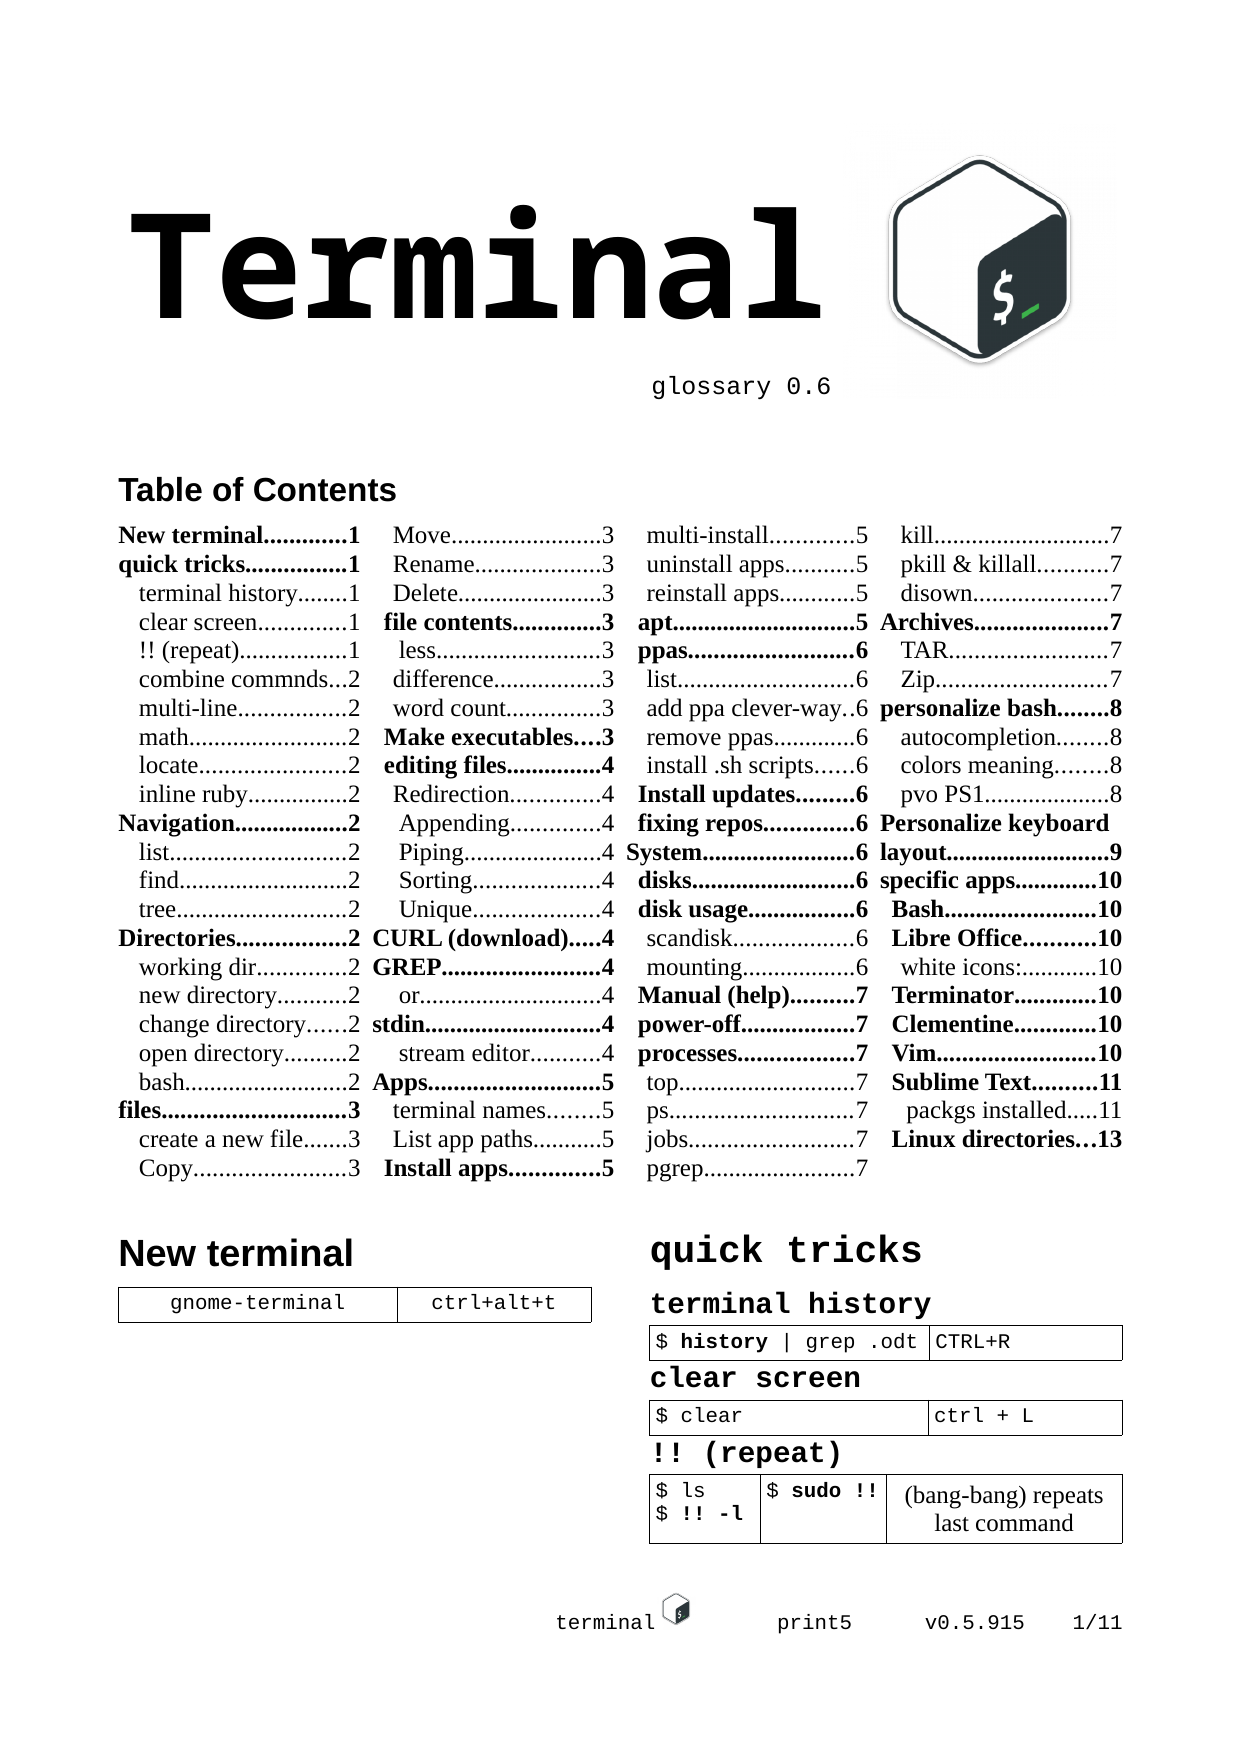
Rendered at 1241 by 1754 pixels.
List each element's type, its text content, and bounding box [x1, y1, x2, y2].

text Unique 4 [398, 894, 614, 923]
text scandisk 6 [646, 923, 868, 952]
text New terminal 1 [118, 521, 360, 549]
text Manual (help) 7 [638, 981, 868, 1009]
text terminal history 1 [139, 578, 360, 607]
text Zip 7 [900, 664, 1122, 693]
table_header $ ls $ !! -l [650, 1475, 760, 1543]
text editing files 4 [384, 751, 614, 779]
text files 3 [118, 1096, 360, 1124]
picture [842, 123, 1117, 399]
text remove ppas 6 [646, 722, 868, 751]
picture [655, 1588, 697, 1630]
text multi-install 5 [646, 521, 868, 549]
text uninstall apps 5 [646, 549, 868, 578]
text stream editor 4 [398, 1038, 614, 1067]
text open directory 2 [139, 1038, 360, 1067]
text Libre Office 10 [891, 923, 1122, 952]
table_header $ history | grep .odt [650, 1326, 929, 1360]
text working dir 2 [139, 952, 360, 981]
text jobs 7 [646, 1124, 868, 1153]
text Directories 2 [118, 923, 360, 952]
text list 6 [646, 664, 868, 693]
text inline ruby 2 [139, 779, 360, 808]
text Install apps 5 [384, 1153, 614, 1182]
text specific apps 10 [880, 866, 1122, 894]
text add ppa clever-way 6 [646, 693, 868, 722]
text Make executables 3 [384, 722, 614, 751]
text Navigation 2 [118, 808, 360, 837]
text install .sh scripts 6 [646, 751, 868, 779]
text fixing repos 6 [638, 808, 868, 837]
text personalize bash 8 [880, 693, 1122, 722]
text Archives 7 [880, 607, 1122, 636]
text GREP 4 [372, 952, 614, 981]
text pkill & killall 7 [900, 549, 1122, 578]
text Bash 10 [891, 894, 1122, 923]
text System 6 [626, 837, 868, 866]
subtitle clear screen [649, 1363, 1122, 1397]
table_header gnome-terminal [119, 1288, 397, 1322]
text !! (repeat) 1 [139, 636, 360, 664]
text packgs installed 11 [906, 1096, 1122, 1124]
text create a new file 3 [139, 1124, 360, 1153]
subtitle Table of Contents [118, 469, 1122, 508]
text power-off 7 [638, 1009, 868, 1038]
text find 2 [139, 866, 360, 894]
text Install updates 6 [638, 779, 868, 808]
table_header (bang-bang) repeats last command [887, 1475, 1122, 1543]
text Rename 3 [393, 549, 614, 578]
text Clementine 10 [891, 1009, 1122, 1038]
text top 7 [646, 1067, 868, 1096]
text Sorting 4 [398, 866, 614, 894]
text processes 7 [638, 1038, 868, 1067]
text bash 2 [139, 1067, 360, 1096]
text Sublime Text 11 [891, 1067, 1122, 1096]
text ppas 6 [638, 636, 868, 664]
text math 2 [139, 722, 360, 751]
text CURL (download) 4 [372, 923, 614, 952]
text terminal names 5 [393, 1096, 614, 1124]
text autocompletion 8 [900, 722, 1122, 751]
text difference 3 [393, 664, 614, 693]
subtitle quick tricks [649, 1230, 1122, 1273]
text List app paths 5 [393, 1124, 614, 1153]
text list 2 [139, 837, 360, 866]
text multi-line 2 [139, 693, 360, 722]
text colors meaning 8 [900, 751, 1122, 779]
text Move 3 [393, 521, 614, 549]
text Copy 3 [139, 1153, 360, 1182]
table_header ctrl+alt+t [398, 1288, 591, 1322]
text Apps 5 [372, 1067, 614, 1096]
text disks 6 [638, 866, 868, 894]
table_header [837, 118, 1123, 421]
text disown 7 [900, 578, 1122, 607]
table_header $ clear [650, 1401, 928, 1435]
text apt 5 [638, 607, 868, 636]
text ps 7 [646, 1096, 868, 1124]
text combine commnds 2 [139, 664, 360, 693]
text white icons: 10 [900, 952, 1122, 981]
text reinstall apps 5 [646, 578, 868, 607]
table_header Terminal glossary 0.6 [118, 118, 837, 421]
text Delete 3 [393, 578, 614, 607]
text Vim 10 [891, 1038, 1122, 1067]
text Personalize keyboard layout 9 [880, 808, 1122, 866]
text mounting 6 [646, 952, 868, 981]
text locate 2 [139, 751, 360, 779]
text disk usage 6 [638, 894, 868, 923]
text new directory 2 [139, 981, 360, 1009]
text pgrep 7 [646, 1153, 868, 1182]
subtitle New terminal [118, 1230, 591, 1274]
text quick tricks 1 [118, 549, 360, 578]
text Terminator 10 [891, 981, 1122, 1009]
text stdin 4 [372, 1009, 614, 1038]
text pvo PS1 8 [900, 779, 1122, 808]
text clear screen 1 [139, 607, 360, 636]
text or 4 [398, 981, 614, 1009]
text Redirection 4 [393, 779, 614, 808]
subtitle terminal history [649, 1289, 1122, 1322]
text TAR 7 [900, 636, 1122, 664]
text Appending 4 [398, 808, 614, 837]
text kill 7 [900, 521, 1122, 549]
text tree 2 [139, 894, 360, 923]
text Linux directories 13 [891, 1124, 1122, 1153]
table_header ctrl + L [929, 1401, 1122, 1435]
subtitle !! (repeat) [649, 1438, 1122, 1471]
text change directory 2 [139, 1009, 360, 1038]
text Piping 4 [398, 837, 614, 866]
text word count 3 [393, 693, 614, 722]
text file contents 3 [384, 607, 614, 636]
table_header CTRL+R [930, 1326, 1122, 1360]
text less 3 [398, 636, 614, 664]
table_header $ sudo !! [761, 1475, 886, 1543]
